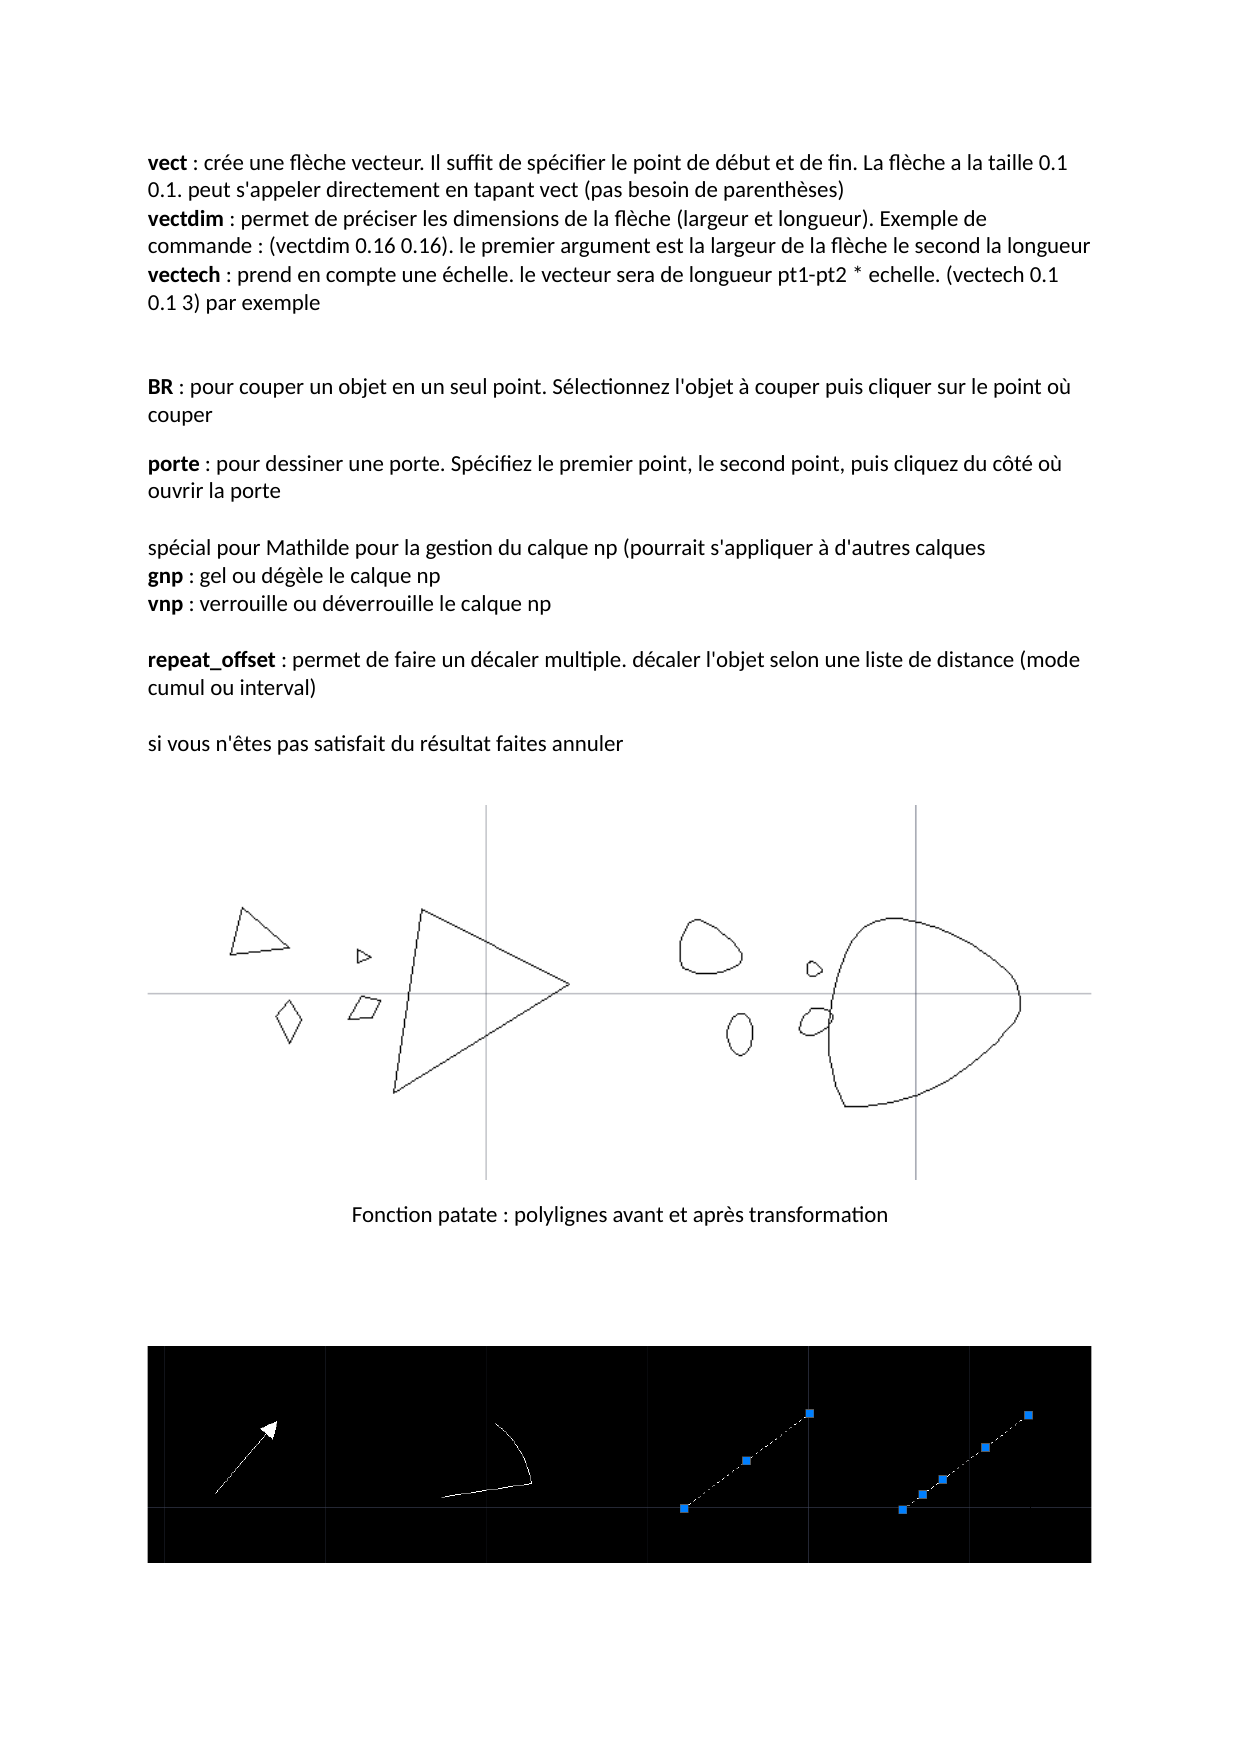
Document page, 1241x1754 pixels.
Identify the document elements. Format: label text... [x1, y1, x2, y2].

text Fonction patate : polylignes avant et après transformation [148, 1200, 1093, 1228]
text repeat_offset : permet de faire un décaler multiple. décaler l'objet selon une liste de distance (mode cumul ou interval) [148, 645, 1093, 701]
text vect : crée une flèche vecteur. Il suffit de spécifier le point de début et de fin. La flèche a la taille 0.1 0.1. peut s'appeler directement en tapant vect (pas besoin de parenthèses) [148, 148, 1093, 204]
text si vous n'êtes pas satisfait du résultat faites annuler [148, 729, 1093, 757]
picture [147, 1346, 1092, 1563]
text vnp : verrouille ou déverrouille le calque np [148, 589, 1093, 617]
text vectdim : permet de préciser les dimensions de la flèche (largeur et longueur). Exemple de commande : (vectdim 0.16 0.16). le premier argument est la largeur de la flèche le second la longueur [148, 204, 1093, 260]
text gnp : gel ou dégèle le calque np [148, 561, 1093, 589]
text vectech : prend en compte une échelle. le vecteur sera de longueur pt1-pt2 * echelle. (vectech 0.1 0.1 3) par exemple [148, 260, 1093, 316]
picture [147, 805, 1092, 1180]
text spécial pour Mathilde pour la gestion du calque np (pourrait s'appliquer à d'autres calques [148, 533, 1093, 561]
text BR : pour couper un objet en un seul point. Sélectionnez l'objet à couper puis cliquer sur le point où couper [148, 372, 1093, 428]
text porte : pour dessiner une porte. Spécifiez le premier point, le second point, puis cliquez du côté où ouvrir la porte [148, 449, 1093, 505]
